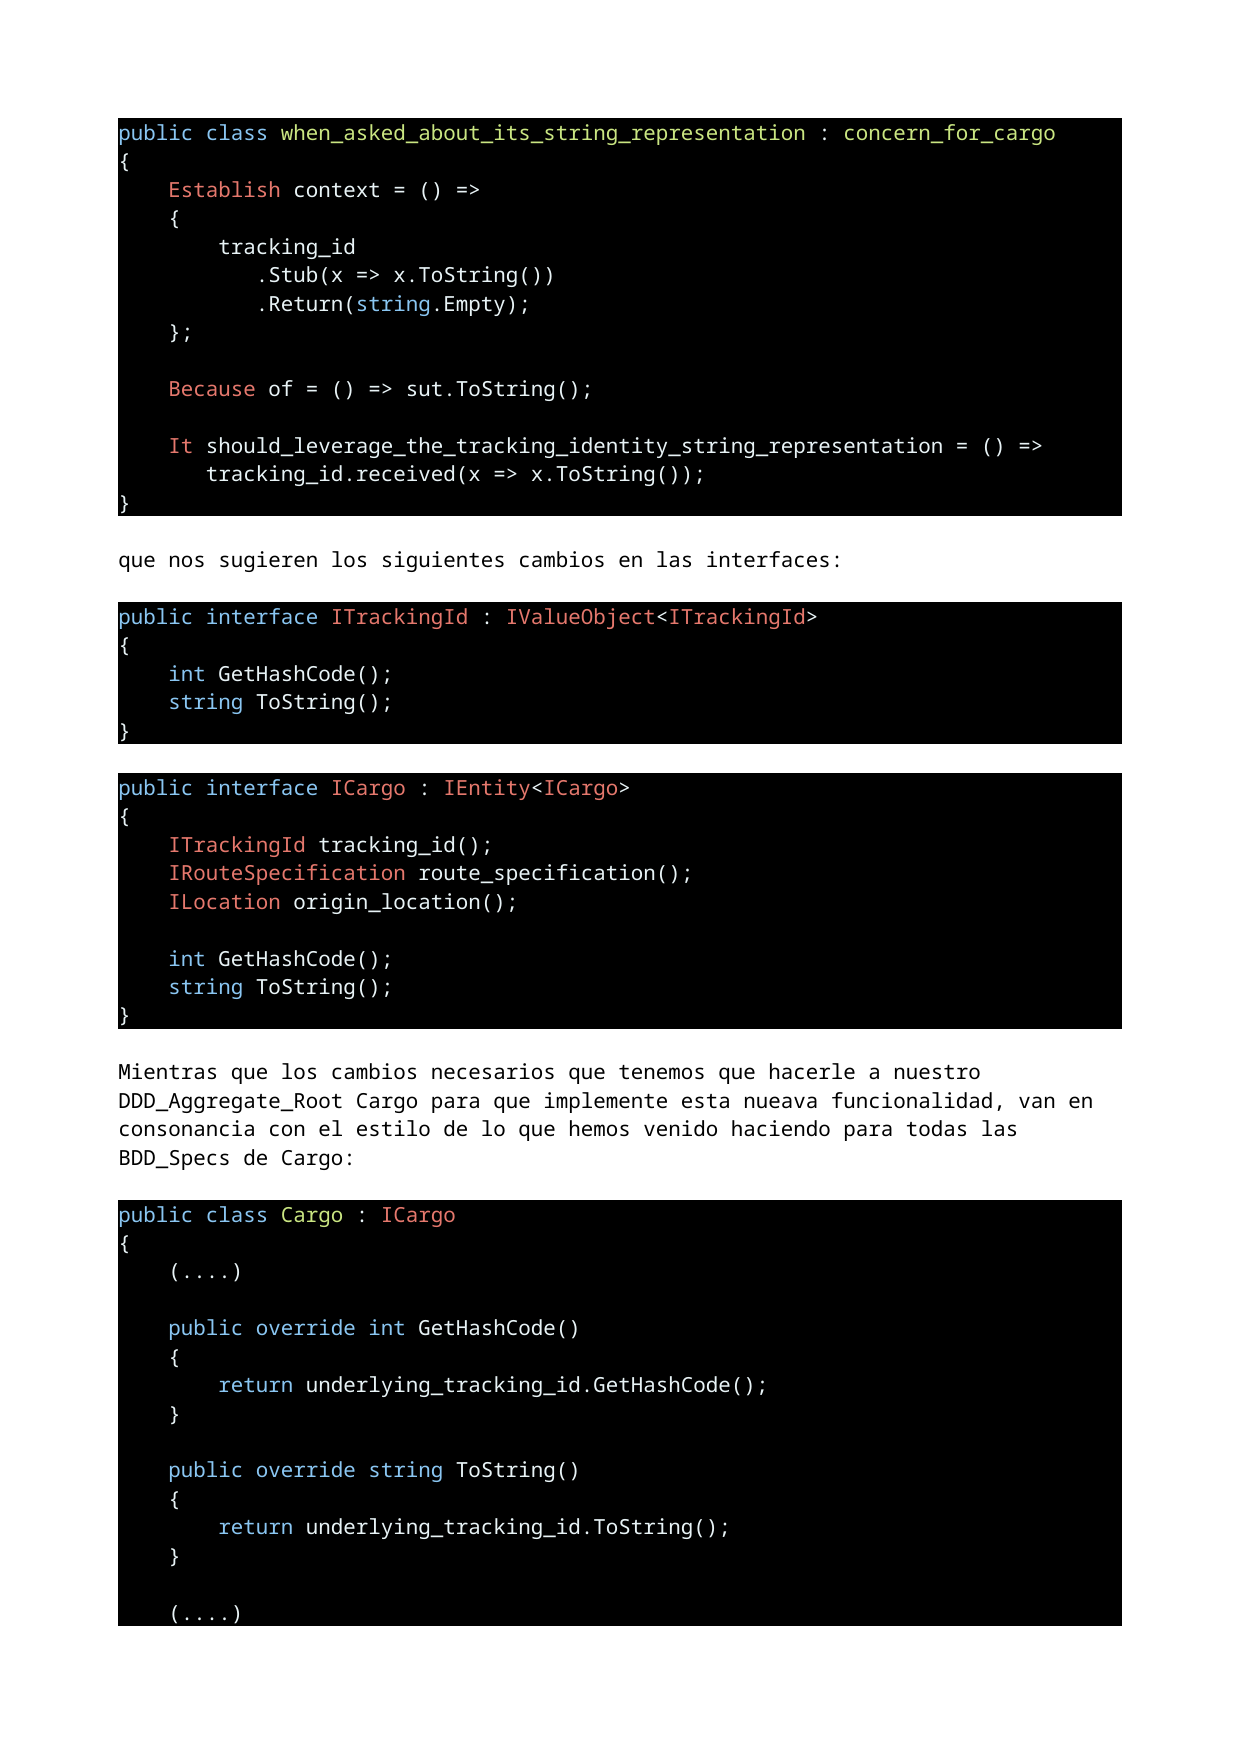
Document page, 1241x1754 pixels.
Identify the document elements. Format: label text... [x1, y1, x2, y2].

text { [118, 147, 1122, 175]
text { [118, 631, 1122, 659]
text It should_leverage_the_tracking_identity_string_representation = () => [118, 431, 1122, 459]
text { [118, 802, 1122, 830]
text string ToString(); [118, 972, 1122, 1001]
text que nos sugieren los siguientes cambios en las interfaces: [118, 545, 1122, 573]
text }; [118, 317, 1122, 346]
text tracking_id [118, 232, 1122, 260]
text } [118, 1001, 1122, 1029]
text int GetHashCode(); [118, 659, 1122, 687]
text public override string ToString() [118, 1456, 1122, 1484]
text } [118, 1541, 1122, 1569]
text Establish context = () => [118, 175, 1122, 203]
text Because of = () => sut.ToString(); [118, 374, 1122, 402]
text return underlying_tracking_id.ToString(); [118, 1512, 1122, 1541]
text public override int GetHashCode() [118, 1313, 1122, 1342]
text (....) [118, 1598, 1122, 1626]
text .Return(string.Empty); [118, 289, 1122, 317]
text int GetHashCode(); [118, 944, 1122, 972]
text return underlying_tracking_id.GetHashCode(); [118, 1370, 1122, 1399]
text public class when_asked_about_its_string_representation : concern_for_cargo [118, 118, 1122, 147]
text ITrackingId tracking_id(); [118, 830, 1122, 858]
text public interface ITrackingId : IValueObject<ITrackingId> [118, 602, 1122, 631]
text .Stub(x => x.ToString()) [118, 260, 1122, 289]
text { [118, 1342, 1122, 1370]
text { [118, 1228, 1122, 1257]
text } [118, 488, 1122, 516]
text { [118, 1484, 1122, 1512]
text public interface ICargo : IEntity<ICargo> [118, 773, 1122, 802]
text IRouteSpecification route_specification(); [118, 858, 1122, 887]
text ILocation origin_location(); [118, 887, 1122, 915]
text { [118, 203, 1122, 232]
text tracking_id.received(x => x.ToString()); [118, 459, 1122, 488]
text (....) [118, 1257, 1122, 1285]
text Mientras que los cambios necesarios que tenemos que hacerle a nuestro DDD_Aggregate_Root Cargo para que implemente esta nueava funcionalidad, van en consonancia con el estilo de lo que hemos venido haciendo para todas las BDD_Specs de Cargo: [118, 1057, 1122, 1171]
text public class Cargo : ICargo [118, 1200, 1122, 1228]
text string ToString(); [118, 687, 1122, 716]
text } [118, 1399, 1122, 1427]
text } [118, 716, 1122, 744]
